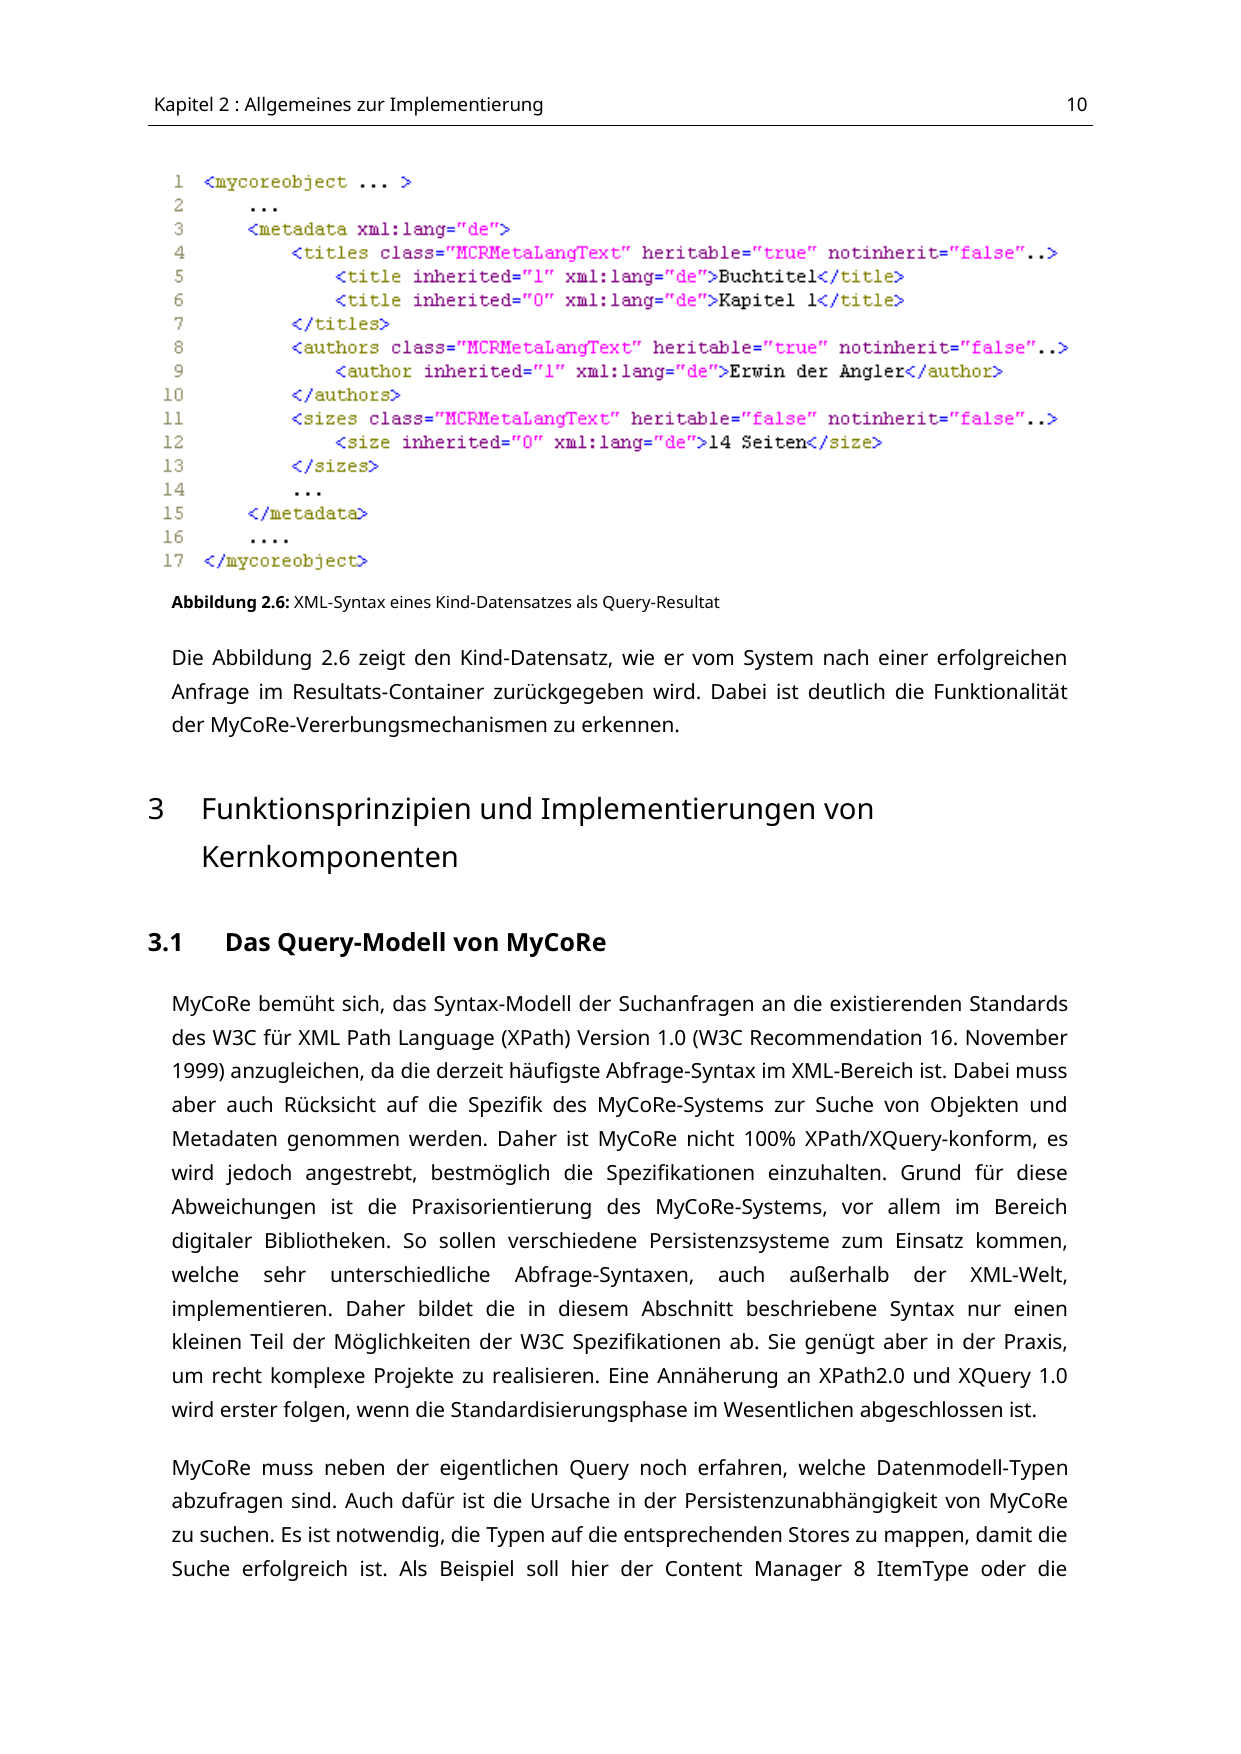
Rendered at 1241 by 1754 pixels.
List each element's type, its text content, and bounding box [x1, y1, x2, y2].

text [171, 148, 1069, 169]
text MyCoRe muss neben der eigentlichen Query noch erfahren, welche Datenmodell-Typen abzufragen sind. Auch dafür ist die Ursache in der Persistenzunabhängigkeit von MyCoRe zu suchen. Es ist notwendig, die Typen auf die entsprechenden Stores zu mappen, damit die Suche erfolgreich ist. Als Beispiel soll hier der Content Manager 8 ItemType oder die [171, 1453, 1069, 1582]
text Die Abbildung 2.6 zeigt den Kind-Datensatz, wie er vom System nach einer erfolgreichen Anfrage im Resultats-Container zurückgegeben wird. Dabei ist deutlich die Funktionalität der MyCoRe-Vererbungsmechanismen zu erkennen. [148, 575, 1069, 739]
text Abbildung 2.6: XML-Syntax eines Kind-Datensatzes als Query-Resultat [171, 575, 1075, 614]
subtitle Funktionsprinzipien und Implementierungen von Kernkomponenten [148, 788, 1092, 876]
text MyCoRe bemüht sich, das Syntax-Modell der Suchanfragen an die existierenden Standards des W3C für XML Path Language (XPath) Version 1.0 (W3C Recommendation 16. November 1999) anzugleichen, da die derzeit häufigste Abfrage-Syntax im XML-Bereich ist. Dabei muss aber auch Rücksicht auf die Spezifik des MyCoRe-Systems zur Suche von Objekten und Metadaten genommen werden. Daher ist MyCoRe nicht 100% XPath/XQuery-konform, es wird jedoch angestrebt, bestmöglich die Spezifikationen einzuhalten. Grund für diese Abweichungen ist die Praxisorientierung des MyCoRe-Systems, vor allem im Bereich digitaler Bibliotheken. So sollen verschiedene Persistenzsysteme zum Einsatz kommen, welche sehr unterschiedliche Abfrage-Syntaxen, auch außerhalb der XML-Welt, implementieren. Daher bildet die in diesem Abschnitt beschriebene Syntax nur einen kleinen Teil der Möglichkeiten der W3C Spezifikationen ab. Sie genügt aber in der Praxis, um recht komplexe Projekte zu realisieren. Eine Annäherung an XPath2.0 und XQuery 1.0 wird erster folgen, wenn die Standardisierungsphase im Wesentlichen abgeschlossen ist. [171, 989, 1069, 1423]
text [1075, 169, 1099, 614]
subtitle Das Query-Modell von MyCoRe [148, 925, 1092, 959]
